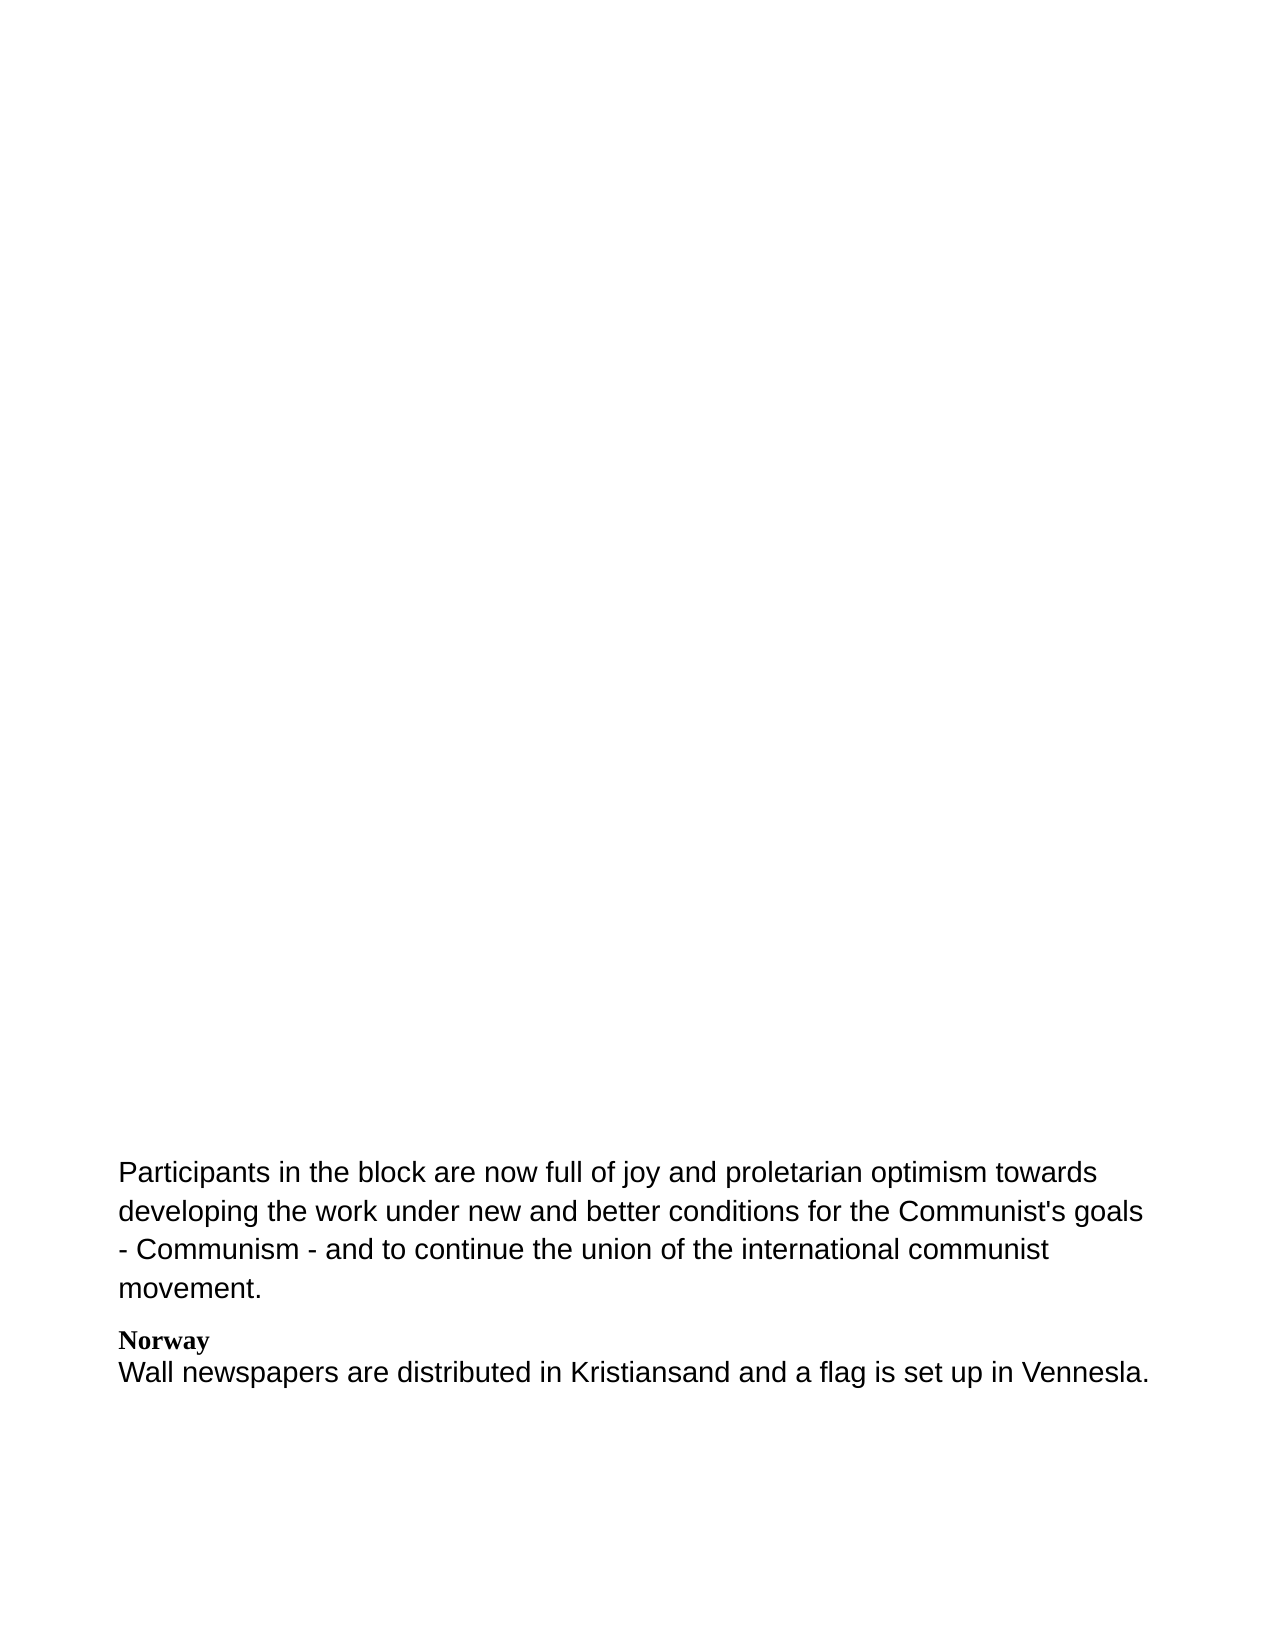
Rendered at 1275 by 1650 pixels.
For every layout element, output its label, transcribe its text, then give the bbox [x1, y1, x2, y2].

text Participants in the block are now full of joy and proletarian optimism towards developing the work under new and better conditions for the Communist's goals - Communism - and to continue the union of the international communist movement. [118, 118, 1157, 1304]
subtitle Norway [118, 1324, 1157, 1355]
text Wall newspapers are distributed in Kristiansand and a flag is set up in Vennesla. [118, 1355, 1157, 1389]
